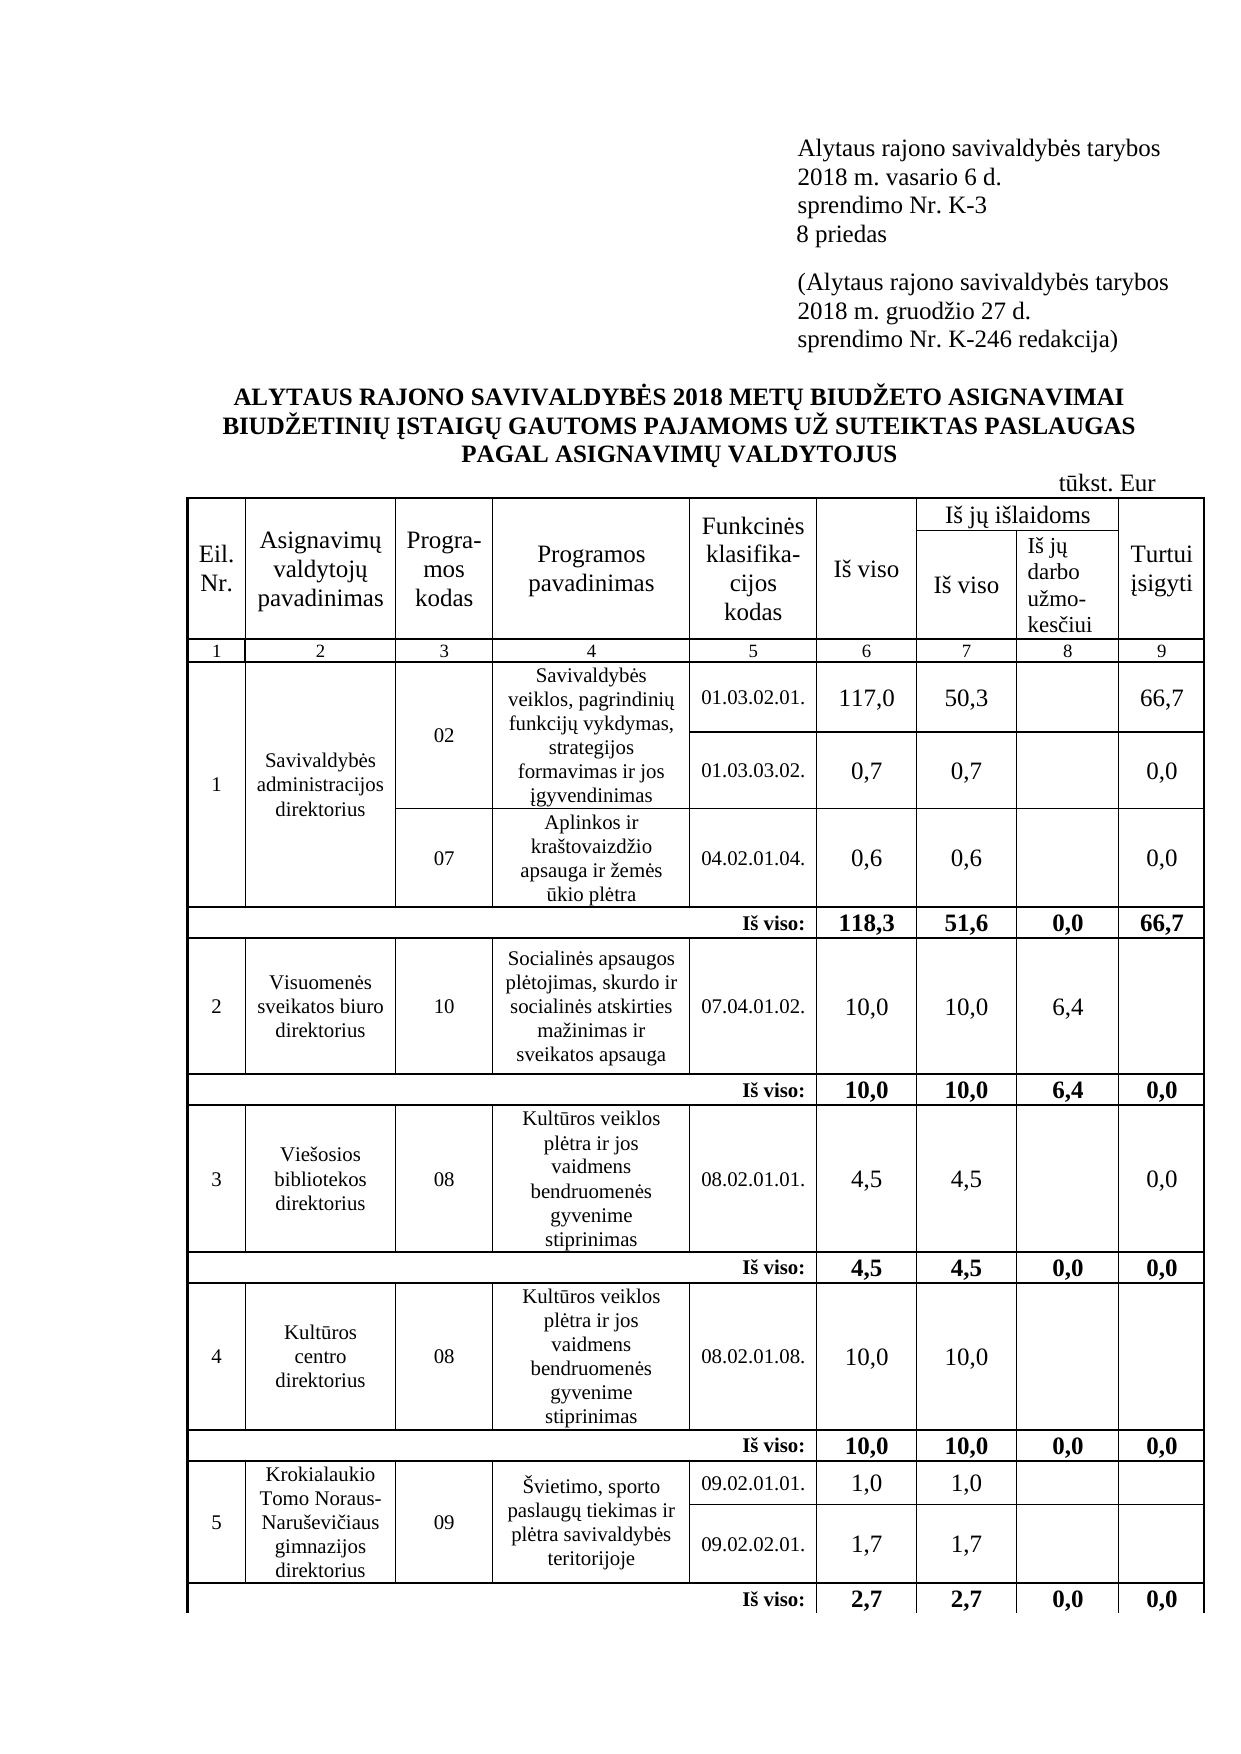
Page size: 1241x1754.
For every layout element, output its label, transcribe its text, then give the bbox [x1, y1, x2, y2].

table_cell 5 [690, 640, 816, 661]
table_cell 08 [396, 1106, 492, 1251]
table_cell 1,7 [917, 1505, 1016, 1582]
table_cell 9 [1119, 640, 1203, 661]
table_cell Socialinės apsaugos plėtojimas, skurdo ir socialinės atskirties mažinimas ir sveikatos apsauga [493, 939, 689, 1073]
table_cell Kultūros veiklos plėtra ir jos vaidmens bendruomenės gyvenime stiprinimas [493, 1284, 689, 1428]
table_cell 09 [396, 1462, 492, 1582]
table_cell 08.02.01.01. [690, 1106, 816, 1251]
table_cell 4,5 [817, 1106, 916, 1251]
table_cell 4,5 [917, 1106, 1016, 1251]
table_cell 01.03.02.01. [690, 663, 816, 731]
text 2018 m. gruodžio 27 d. [177, 296, 1181, 324]
table_cell 10,0 [917, 1075, 1016, 1104]
table_cell 0,0 [1017, 1431, 1118, 1460]
table_cell 0,0 [1119, 1106, 1203, 1251]
table_cell 2 [189, 939, 245, 1073]
text tūkst. Eur [1058, 468, 1181, 497]
table_cell 117,0 [817, 663, 916, 731]
table_cell 10,0 [817, 1075, 916, 1104]
table_header Funkcinės klasifika-cijos kodas [690, 499, 816, 637]
table_cell 07.04.01.02. [690, 939, 816, 1073]
table_cell 7 [917, 640, 1016, 661]
table_cell 08.02.01.08. [690, 1284, 816, 1428]
table_cell 1,7 [817, 1505, 916, 1582]
table_cell 0,6 [917, 809, 1016, 906]
table_cell 10,0 [917, 1284, 1016, 1428]
table_cell 0,0 [1119, 1431, 1203, 1460]
table_cell Viešosios bibliotekos direktorius [246, 1106, 395, 1251]
table_cell 10,0 [817, 939, 916, 1073]
table_cell 10,0 [817, 1431, 916, 1460]
table_cell 50,3 [917, 663, 1016, 731]
table_cell 2,7 [817, 1584, 916, 1613]
table_cell 1,0 [817, 1462, 916, 1503]
table_header Progra-mos kodas [396, 499, 492, 637]
table_cell 8 [1017, 640, 1118, 661]
table_cell Iš viso [917, 531, 1016, 637]
table_cell 51,6 [917, 908, 1016, 937]
text Alytaus rajono savivaldybės tarybos [177, 133, 1181, 162]
table_cell 4,5 [917, 1253, 1016, 1282]
table_header Asignavimų valdytojų pavadinimas [246, 499, 395, 637]
table_cell 07 [396, 809, 492, 906]
table_cell Kultūros veiklos plėtra ir jos vaidmens bendruomenės gyvenime stiprinimas [493, 1106, 689, 1251]
table_cell 0,0 [1017, 908, 1118, 937]
table_cell 04.02.01.04. [690, 809, 816, 906]
table_cell Kultūros centro direktorius [246, 1284, 395, 1428]
table_cell 6,4 [1017, 1075, 1118, 1104]
table_cell 6,4 [1017, 939, 1118, 1073]
table_cell 0,0 [1119, 809, 1203, 906]
table_cell 4 [493, 640, 689, 661]
table_cell 0,0 [1119, 1253, 1203, 1282]
table_cell Iš viso: [189, 1253, 816, 1282]
table_cell [1017, 1462, 1118, 1503]
table_cell 08 [396, 1284, 492, 1428]
table_cell [1119, 1284, 1203, 1428]
table_cell 6 [817, 640, 916, 661]
table_cell Iš viso: [189, 1075, 816, 1104]
table_cell 3 [396, 640, 492, 661]
table_cell 66,7 [1119, 908, 1203, 937]
table_header Eil. Nr. [189, 499, 245, 637]
table_cell 2 [246, 640, 395, 661]
table_cell [1119, 939, 1203, 1073]
text sprendimo Nr. K-3 [177, 190, 1181, 219]
table_header Iš jų išlaidoms [917, 499, 1118, 530]
table_cell Savivaldybės veiklos, pagrindinių funkcijų vykdymas, strategijos formavimas ir jos įgyvendinimas [493, 663, 689, 807]
table_cell 0,7 [817, 733, 916, 807]
table_cell Iš viso: [189, 1431, 816, 1460]
table_cell 4 [189, 1284, 245, 1428]
table_cell 118,3 [817, 908, 916, 937]
table_cell Savivaldybės administracijos direktorius [246, 663, 395, 906]
table_header Turtui įsigyti [1119, 499, 1203, 637]
table_cell 1 [189, 663, 245, 906]
table_cell [1017, 1284, 1118, 1428]
table_cell [1017, 1106, 1118, 1251]
table_cell 09.02.01.01. [690, 1462, 816, 1503]
table_cell [1017, 809, 1118, 906]
table_cell 66,7 [1119, 663, 1203, 731]
table_header Programos pavadinimas [493, 499, 689, 637]
table_cell 10,0 [817, 1284, 916, 1428]
table_cell 10,0 [917, 1431, 1016, 1460]
table_cell Krokialaukio Tomo Noraus-Naruševičiaus gimnazijos direktorius [246, 1462, 395, 1582]
table_cell 0,0 [1017, 1584, 1118, 1613]
table_cell Švietimo, sporto paslaugų tiekimas ir plėtra savivaldybės teritorijoje [493, 1462, 689, 1582]
table_cell Iš viso: [189, 908, 816, 937]
table_cell 3 [189, 1106, 245, 1251]
table_cell 5 [189, 1462, 245, 1582]
table_cell 1,0 [917, 1462, 1016, 1503]
table_cell 0,0 [1119, 733, 1203, 807]
table_cell [1017, 733, 1118, 807]
table_cell 09.02.02.01. [690, 1505, 816, 1582]
text 8 priedas [796, 219, 1181, 248]
table_cell 2,7 [917, 1584, 1016, 1613]
table_cell 0,0 [1119, 1075, 1203, 1104]
table_cell 0,6 [817, 809, 916, 906]
table_cell 10 [396, 939, 492, 1073]
text sprendimo Nr. K-246 redakcija) [177, 324, 1181, 353]
table_cell [1017, 1505, 1118, 1582]
table_cell Iš jų darbo užmo-kesčiui [1017, 531, 1118, 637]
table_cell [1017, 663, 1118, 731]
table_cell [1119, 1505, 1203, 1582]
table_cell 0,0 [1119, 1584, 1203, 1613]
table_cell [1119, 1462, 1203, 1503]
table_cell 02 [396, 663, 492, 807]
text 2018 m. vasario 6 d. [177, 162, 1181, 190]
table_cell Iš viso: [189, 1584, 816, 1613]
table_cell Visuomenės sveikatos biuro direktorius [246, 939, 395, 1073]
table_cell 0,7 [917, 733, 1016, 807]
text (Alytaus rajono savivaldybės tarybos [177, 267, 1181, 296]
table_cell 1 [189, 640, 244, 661]
table_cell 10,0 [917, 939, 1016, 1073]
text ALYTAUS RAJONO SAVIVALDYBĖS 2018 METŲ BIUDŽETO ASIGNAVIMAI BIUDŽETINIŲ ĮSTAIGŲ GAUTOMS PAJAMOMS UŽ SUTEIKTAS PASLAUGAS PAGAL ASIGNAVIMŲ VALDYTOJUS [177, 382, 1181, 468]
table_cell 01.03.03.02. [690, 733, 816, 807]
table_cell 0,0 [1017, 1253, 1118, 1282]
table_cell Aplinkos ir kraštovaizdžio apsauga ir žemės ūkio plėtra [493, 809, 689, 906]
table_cell 4,5 [817, 1253, 916, 1282]
table_header Iš viso [817, 499, 916, 637]
